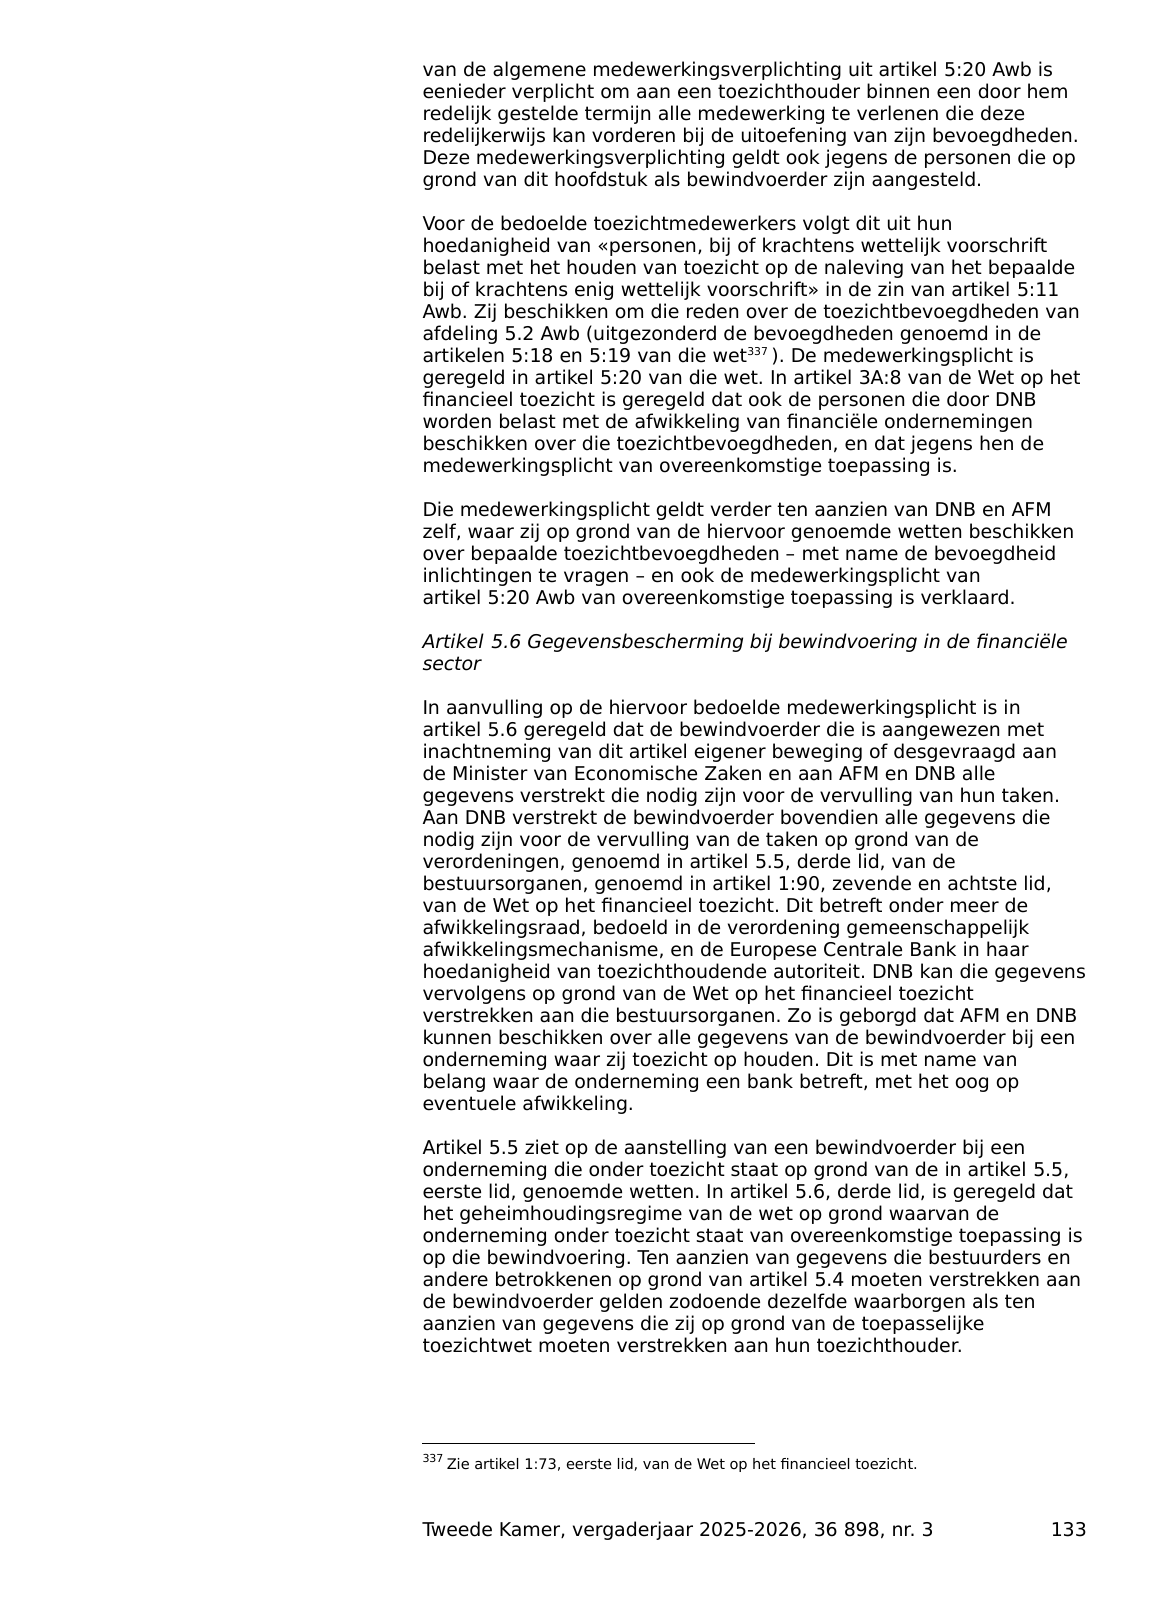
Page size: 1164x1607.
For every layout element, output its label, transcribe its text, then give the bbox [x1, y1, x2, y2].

text Zie artikel 1:73, eerste lid, van de Wet op het financieel toezicht. [422, 1452, 1087, 1474]
text Die medewerkingsplicht geldt verder ten aanzien van DNB en AFM zelf, waar zij op grond van de hiervoor genoemde wetten beschikken over bepaalde toezichtbevoegdheden – met name de bevoegdheid inlichtingen te vragen – en ook de medewerkingsplicht van artikel 5:20 Awb van overeenkomstige toepassing is verklaard. [422, 499, 1087, 609]
text In aanvulling op de hiervoor bedoelde medewerkingsplicht is in artikel 5.6 geregeld dat de bewindvoerder die is aangewezen met inachtneming van dit artikel eigener beweging of desgevraagd aan de Minister van Economische Zaken en aan AFM en DNB alle gegevens verstrekt die nodig zijn voor de vervulling van hun taken. Aan DNB verstrekt de bewindvoerder bovendien alle gegevens die nodig zijn voor de vervulling van de taken op grond van de verordeningen, genoemd in artikel 5.5, derde lid, van de bestuursorganen, genoemd in artikel 1:90, zevende en achtste lid, van de Wet op het financieel toezicht. Dit betreft onder meer de afwikkelingsraad, bedoeld in de verordening gemeenschappelijk afwikkelingsmechanisme, en de Europese Centrale Bank in haar hoedanigheid van toezichthoudende autoriteit. DNB kan die gegevens vervolgens op grond van de Wet op het financieel toezicht verstrekken aan die bestuursorganen. Zo is geborgd dat AFM en DNB kunnen beschikken over alle gegevens van de bewindvoerder bij een onderneming waar zij toezicht op houden. Dit is met name van belang waar de onderneming een bank betreft, met het oog op eventuele afwikkeling. [422, 697, 1087, 1115]
text van de algemene medewerkingsverplichting uit artikel 5:20 Awb is eenieder verplicht om aan een toezichthouder binnen een door hem redelijk gestelde termijn alle medewerking te verlenen die deze redelijkerwijs kan vorderen bij de uitoefening van zijn bevoegdheden. Deze medewerkingsverplichting geldt ook jegens de personen die op grond van dit hoofdstuk als bewindvoerder zijn aangesteld. [422, 59, 1087, 191]
text Voor de bedoelde toezichtmedewerkers volgt dit uit hun hoedanigheid van «personen, bij of krachtens wettelijk voorschrift belast met het houden van toezicht op de naleving van het bepaalde bij of krachtens enig wettelijk voorschrift» in de zin van artikel 5:11 Awb. Zij beschikken om die reden over de toezichtbevoegdheden van afdeling 5.2 Awb (uitgezonderd de bevoegdheden genoemd in de artikelen 5:18 en 5:19 van die wet). De medewerkingsplicht is geregeld in artikel 5:20 van die wet. In artikel 3A:8 van de Wet op het financieel toezicht is geregeld dat ook de personen die door DNB worden belast met de afwikkeling van financiële ondernemingen beschikken over die toezichtbevoegdheden, en dat jegens hen de medewerkingsplicht van overeenkomstige toepassing is. [422, 213, 1087, 477]
subtitle Artikel 5.6 Gegevensbescherming bij bewindvoering in de financiële sector [422, 631, 1087, 675]
text Artikel 5.5 ziet op de aanstelling van een bewindvoerder bij een onderneming die onder toezicht staat op grond van de in artikel 5.5, eerste lid, genoemde wetten. In artikel 5.6, derde lid, is geregeld dat het geheimhoudingsregime van de wet op grond waarvan de onderneming onder toezicht staat van overeenkomstige toepassing is op die bewindvoering. Ten aanzien van gegevens die bestuurders en andere betrokkenen op grond van artikel 5.4 moeten verstrekken aan de bewindvoerder gelden zodoende dezelfde waarborgen als ten aanzien van gegevens die zij op grond van de toepasselijke toezichtwet moeten verstrekken aan hun toezichthouder. [422, 1137, 1087, 1357]
